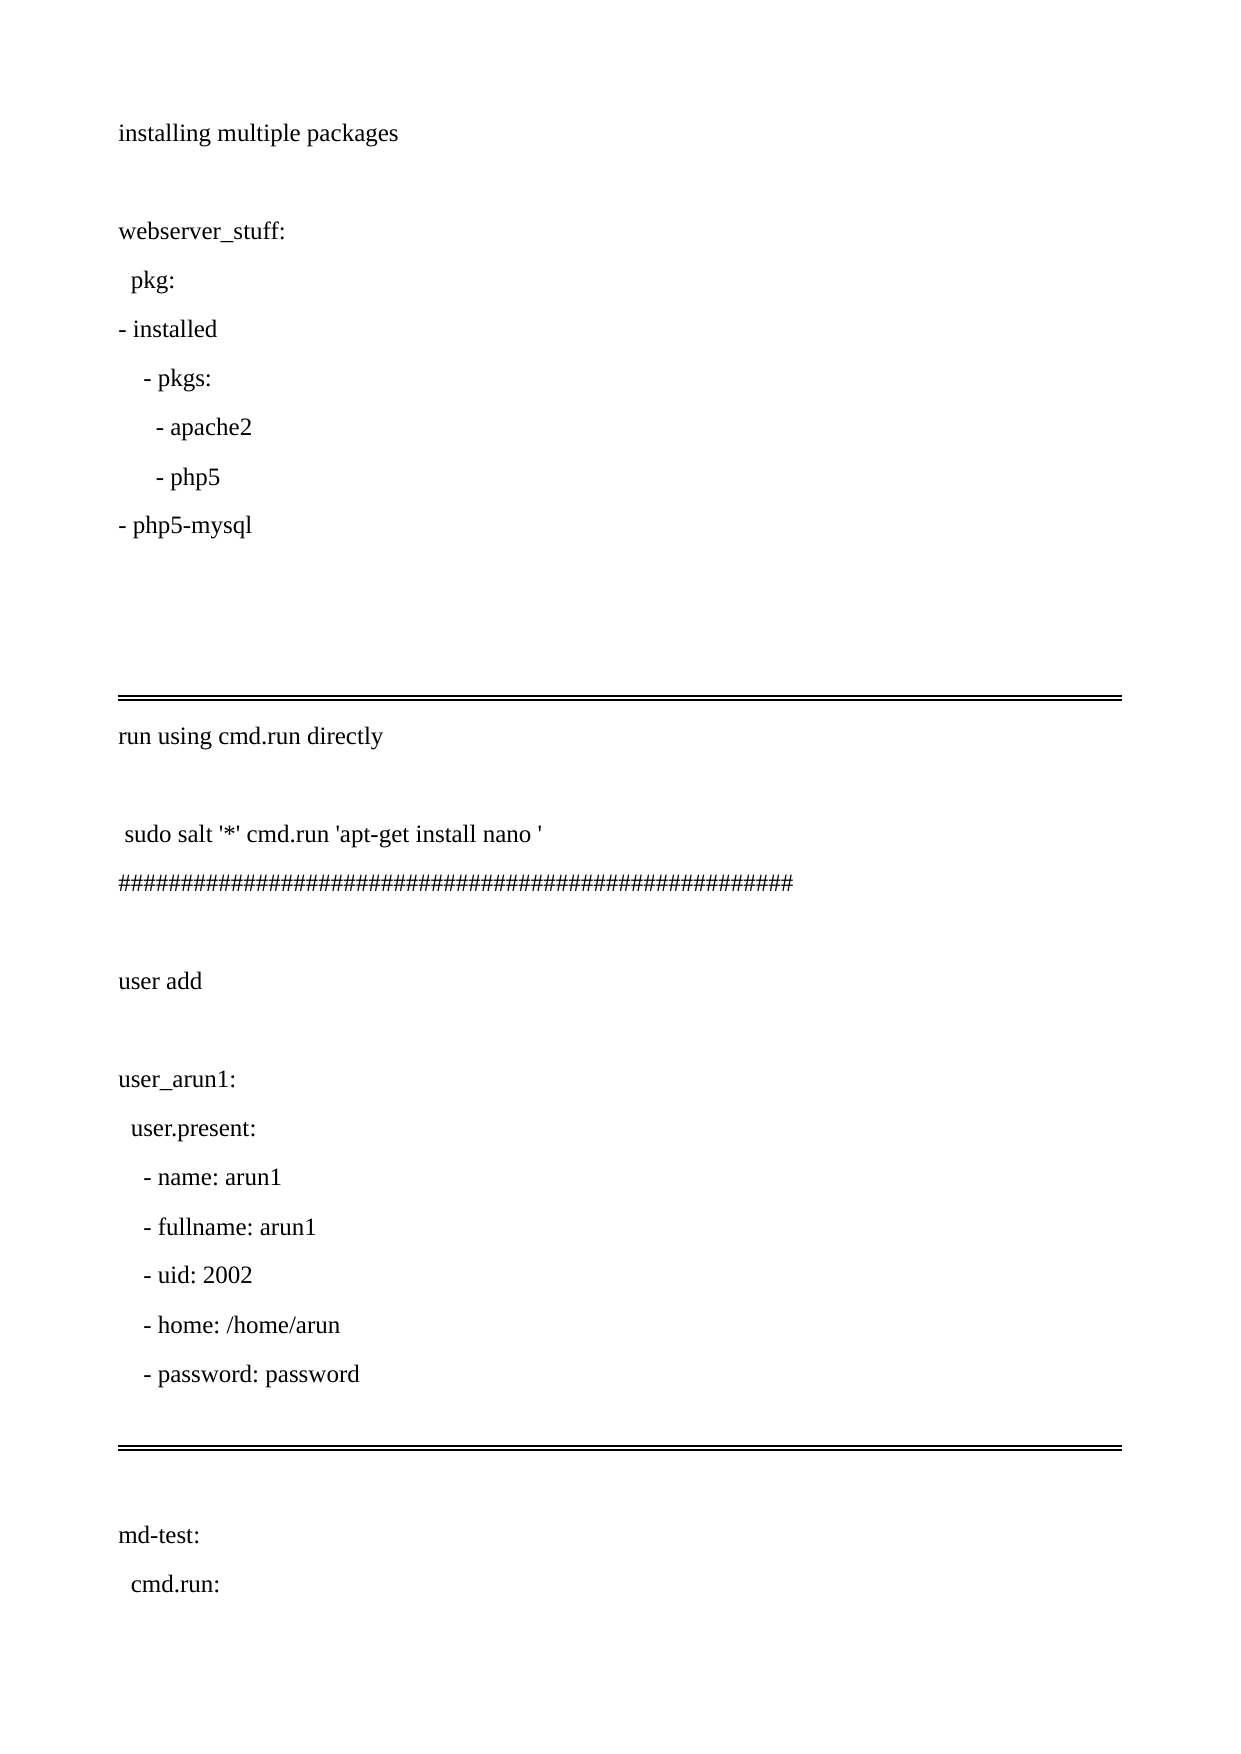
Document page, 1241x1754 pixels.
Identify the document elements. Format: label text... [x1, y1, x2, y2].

text webserver_stuff: [118, 216, 1122, 245]
text run using cmd.run directly [118, 721, 1122, 750]
text installing multiple packages [118, 118, 1122, 147]
text user.present: [118, 1113, 1122, 1142]
text user_arun1: [118, 1064, 1122, 1093]
text user add [118, 966, 1122, 995]
text - installed [118, 314, 1122, 343]
text - uid: 2002 [118, 1261, 1122, 1289]
text ###################################################### [118, 868, 1122, 897]
text cmd.run: [118, 1569, 1122, 1598]
text - apache2 [118, 412, 1122, 441]
text - fullname: arun1 [118, 1212, 1122, 1240]
text - name: arun1 [118, 1162, 1122, 1191]
text - php5 [118, 462, 1122, 490]
text - home: /home/arun [118, 1310, 1122, 1338]
text md-test: [118, 1520, 1122, 1549]
text sudo salt '*' cmd.run 'apt-get install nano ' [118, 819, 1122, 848]
text pkg: [118, 265, 1122, 294]
text - password: password [118, 1359, 1122, 1387]
text - pkgs: [118, 363, 1122, 392]
text - php5-mysql [118, 511, 1122, 539]
